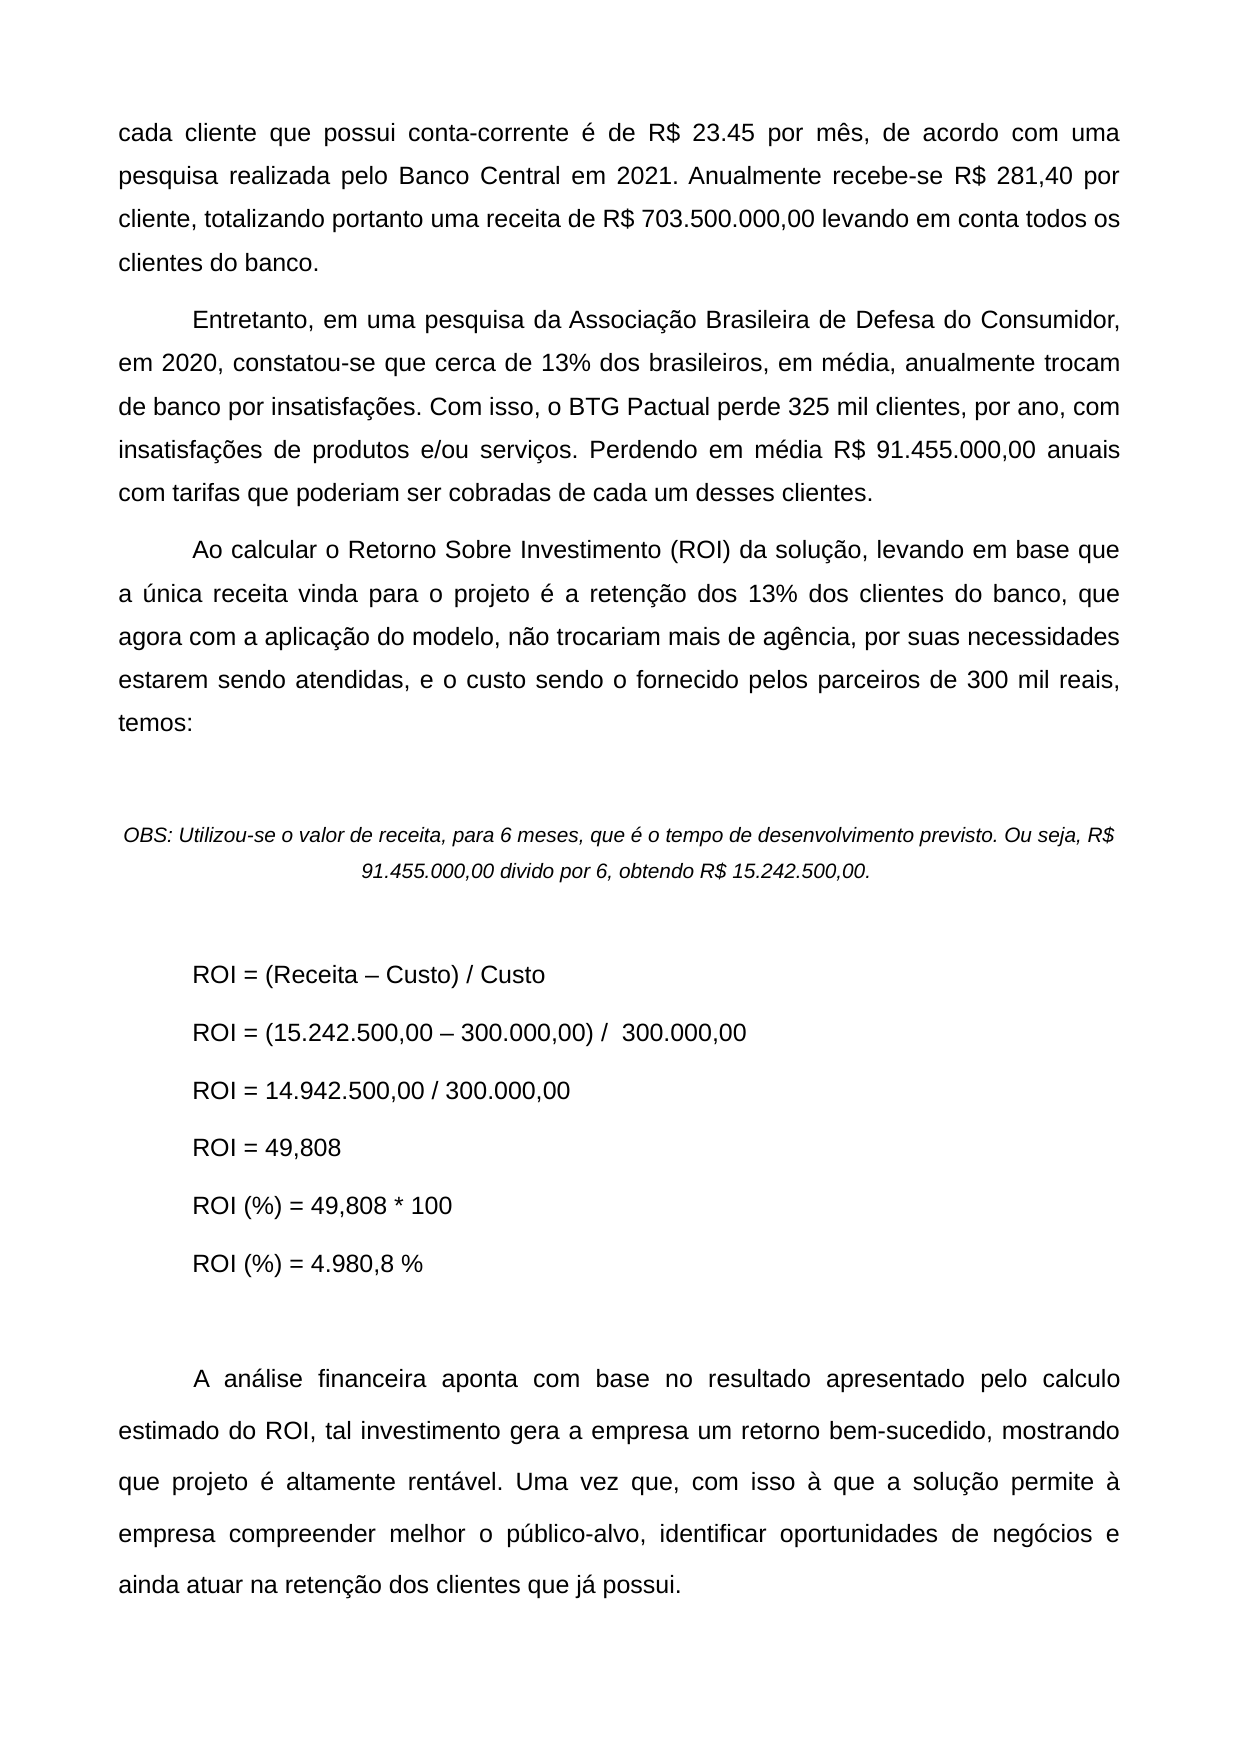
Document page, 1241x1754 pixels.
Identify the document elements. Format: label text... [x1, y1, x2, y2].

text ROI (%) = 4.980,8 % [118, 1249, 1122, 1278]
text ROI = 49,808 [118, 1133, 1122, 1162]
text OBS: Utilizou-se o valor de receita, para 6 meses, que é o tempo de desenvolvimento previsto. Ou seja, R$ 91.455.000,00 divido por 6, obtendo R$ 15.242.500,00. [118, 823, 1122, 883]
text Ao calcular o Retorno Sobre Investimento (ROI) da solução, levando em base que a única receita vinda para o projeto é a retenção dos 13% dos clientes do banco, que agora com a aplicação do modelo, não trocariam mais de agência, por suas necessidades estarem sendo atendidas, e o custo sendo o fornecido pelos parceiros de 300 mil reais, temos: [118, 535, 1122, 737]
text ROI = (Receita – Custo) / Custo [118, 960, 1122, 989]
text ROI (%) = 49,808 * 100 [118, 1191, 1122, 1220]
text Entretanto, em uma pesquisa da Associação Brasileira de Defesa do Consumidor, em 2020, constatou-se que cerca de 13% dos brasileiros, em média, anualmente trocam de banco por insatisfações. Com isso, o BTG Pactual perde 325 mil clientes, por ano, com insatisfações de produtos e/ou serviços. Perdendo em média R$ 91.455.000,00 anuais com tarifas que poderiam ser cobradas de cada um desses clientes. [118, 305, 1122, 506]
text ROI = 14.942.500,00 / 300.000,00 [118, 1076, 1122, 1104]
text cada cliente que possui conta-corrente é de R$ 23.45 por mês, de acordo com uma pesquisa realizada pelo Banco Central em 2021. Anualmente recebe-se R$ 281,40 por cliente, totalizando portanto uma receita de R$ 703.500.000,00 levando em conta todos os clientes do banco. [118, 118, 1122, 276]
text A análise financeira aponta com base no resultado apresentado pelo calculo estimado do ROI, tal investimento gera a empresa um retorno bem-sucedido, mostrando que projeto é altamente rentável. Uma vez que, com isso à que a solução permite à empresa compreender melhor o público-alvo, identificar oportunidades de negócios e ainda atuar na retenção dos clientes que já possui. [118, 1364, 1122, 1599]
text ROI = (15.242.500,00 – 300.000,00) / 300.000,00 [118, 1018, 1122, 1047]
